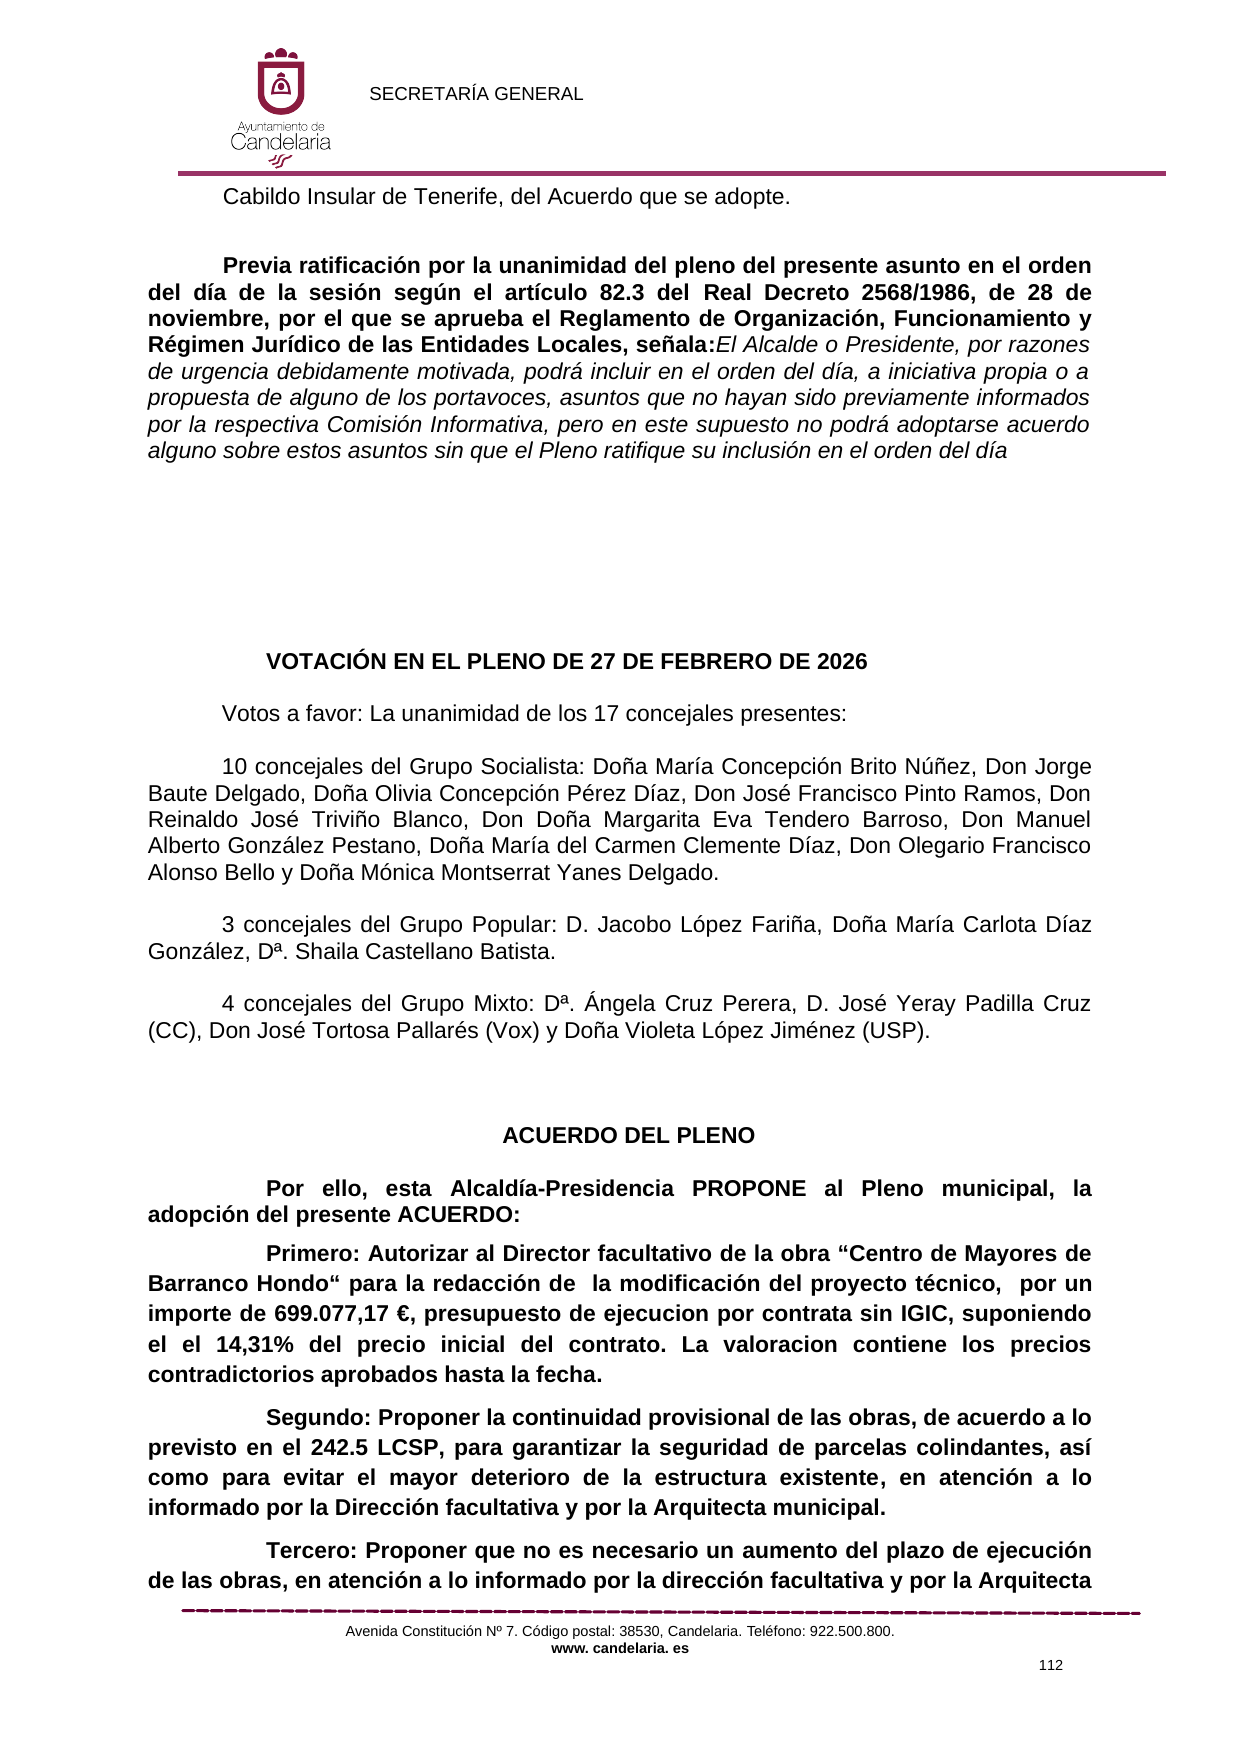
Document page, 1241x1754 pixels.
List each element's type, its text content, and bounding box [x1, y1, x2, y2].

text Tercero: Proponer que no es necesario un aumento del plazo de ejecución de las obras, en atención a lo informado por la dirección facultativa y por la Arquitecta [148, 1537, 1092, 1593]
text ACUERDO DEL PLENO [384, 1122, 1092, 1148]
text Previa ratificación por la unanimidad del pleno del presente asunto en el orden del día de la sesión según el artículo 82.3 del Real Decreto 2568/1986, de 28 de noviembre, por el que se aprueba el Reglamento de Organización, Funcionamiento y Régimen Jurídico de las Entidades Locales, señala:El Alcalde o Presidente, por razones de urgencia debidamente motivada, podrá incluir en el orden del día, a iniciativa propia o a propuesta de alguno de los portavoces, asuntos que no hayan sido previamente informados por la respectiva Comisión Informativa, pero en este supuesto no podrá adoptarse acuerdo alguno sobre estos asuntos sin que el Pleno ratifique su inclusión en el orden del día [148, 252, 1092, 463]
text Primero: Autorizar al Director facultativo de la obra “Centro de Mayores de Barranco Hondo“ para la redacción de la modificación del proyecto técnico, por un importe de 699.077,17 €, presupuesto de ejecucion por contrata sin IGIC, suponiendo el el 14,31% del precio inicial del contrato. La valoracion contiene los precios contradictorios aprobados hasta la fecha. [148, 1240, 1092, 1387]
text Cabildo Insular de Tenerife, del Acuerdo que se adopte. [223, 183, 1092, 210]
text Por ello, esta Alcaldía-Presidencia PROPONE al Pleno municipal, la adopción del presente ACUERDO: [148, 1175, 1092, 1227]
text Segundo: Proponer la continuidad provisional de las obras, de acuerdo a lo previsto en el 242.5 LCSP, para garantizar la seguridad de parcelas colindantes, así como para evitar el mayor deterioro de la estructura existente, en atención a lo informado por la Dirección facultativa y por la Arquitecta municipal. [148, 1403, 1092, 1521]
text VOTACIÓN EN EL PLENO DE 27 DE FEBRERO DE 2026 [148, 648, 1092, 674]
text 10 concejales del Grupo Socialista: Doña María Concepción Brito Núñez, Don Jorge Baute Delgado, Doña Olivia Concepción Pérez Díaz, Don José Francisco Pinto Ramos, Don Reinaldo José Triviño Blanco, Don Doña Margarita Eva Tendero Barroso, Don Manuel Alberto González Pestano, Doña María del Carmen Clemente Díaz, Don Olegario Francisco Alonso Bello y Doña Mónica Montserrat Yanes Delgado. [148, 753, 1092, 885]
text 3 concejales del Grupo Popular: D. Jacobo López Fariña, Doña María Carlota Díaz González, Dª. Shaila Castellano Batista. [148, 911, 1092, 964]
text Votos a favor: La unanimidad de los 17 concejales presentes: [148, 700, 1092, 727]
text 4 concejales del Grupo Mixto: Dª. Ángela Cruz Perera, D. José Yeray Padilla Cruz (CC), Don José Tortosa Pallarés (Vox) y Doña Violeta López Jiménez (USP). [148, 990, 1092, 1043]
